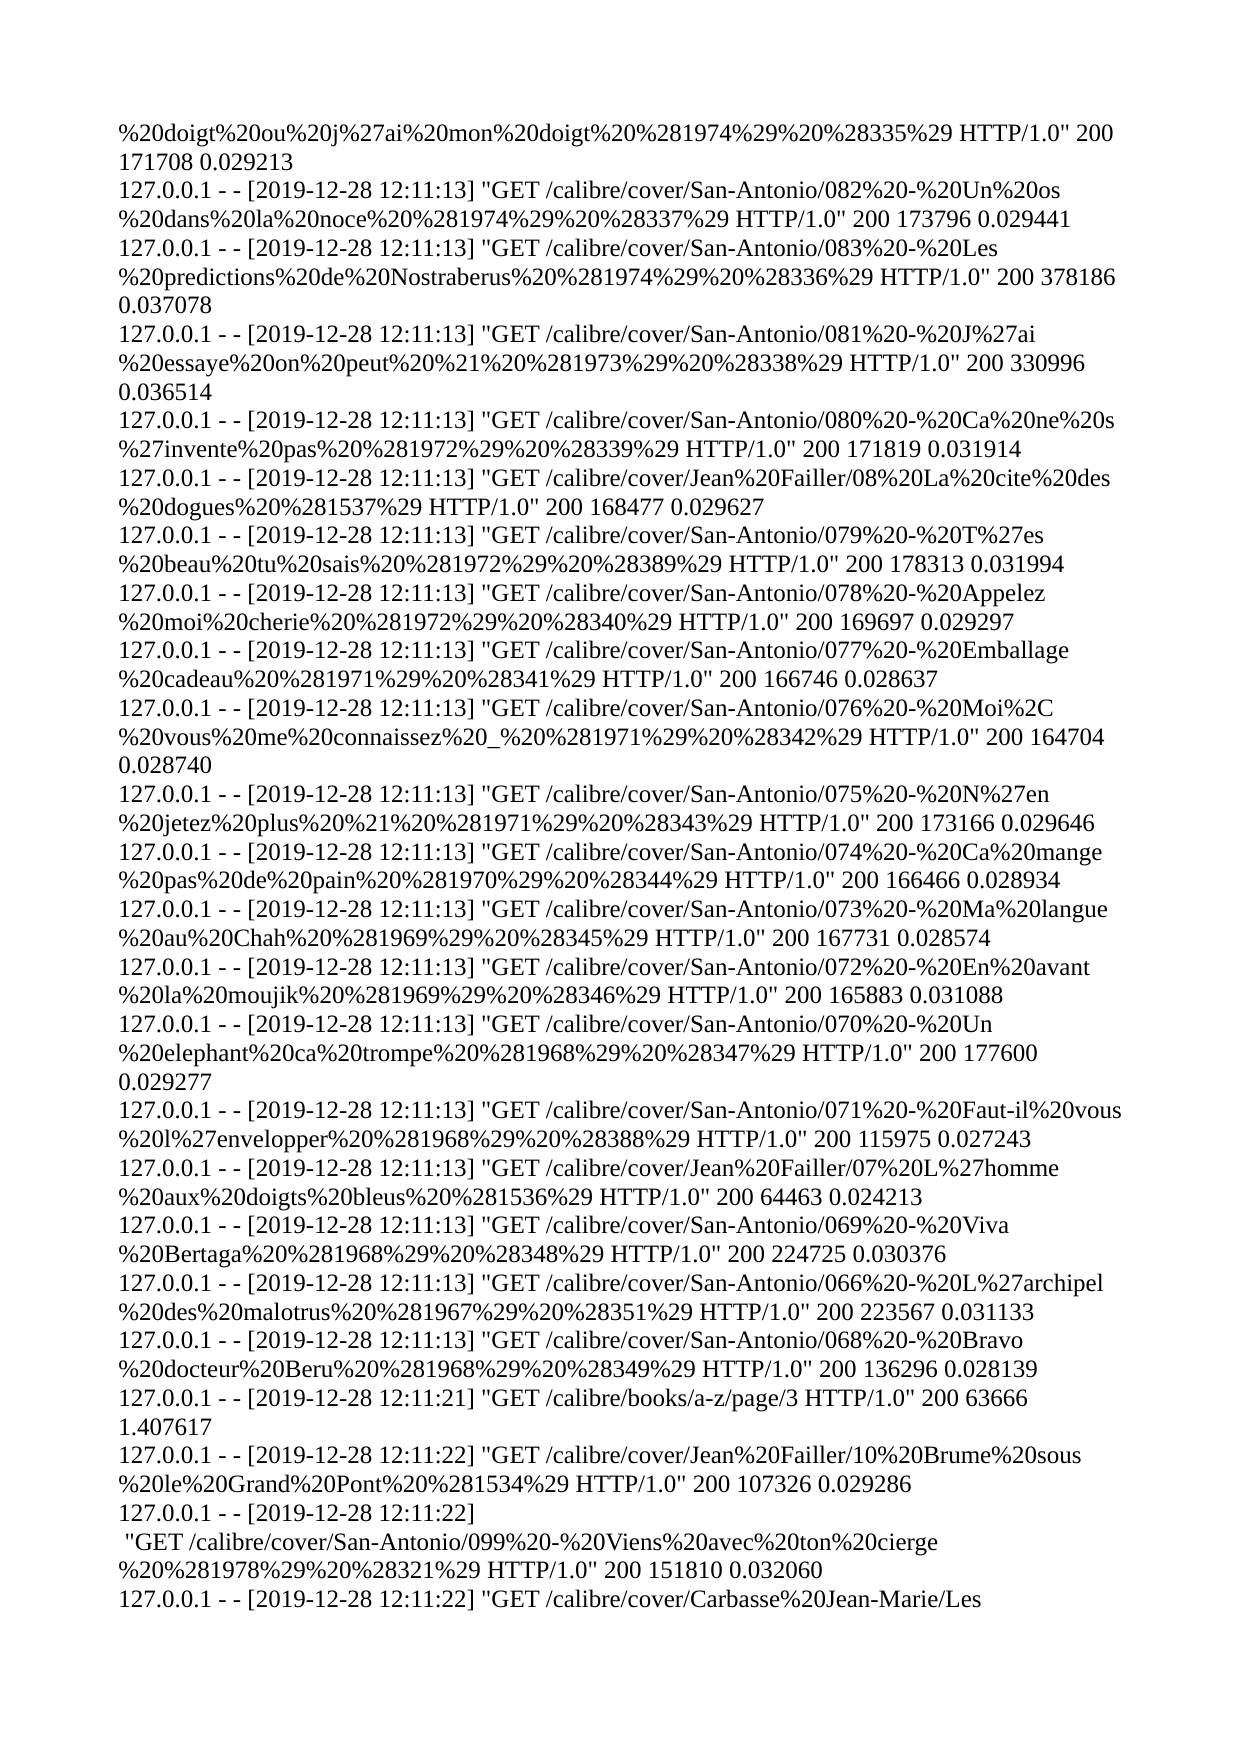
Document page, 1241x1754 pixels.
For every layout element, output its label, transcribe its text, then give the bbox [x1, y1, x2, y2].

text "GET /calibre/cover/San-Antonio/099%20-%20Viens%20avec%20ton%20cierge%20%281978%29%20%28321%29 HTTP/1.0" 200 151810 0.032060 127.0.0.1 - - [2019-12-28 12:11:22] "GET /calibre/cover/Carbasse%20Jean-Marie/Les [118, 1527, 1122, 1613]
text %20doigt%20ou%20j%27ai%20mon%20doigt%20%281974%29%20%28335%29 HTTP/1.0" 200 171708 0.029213 127.0.0.1 - - [2019-12-28 12:11:13] "GET /calibre/cover/San-Antonio/082%20-%20Un%20os%20dans%20la%20noce%20%281974%29%20%28337%29 HTTP/1.0" 200 173796 0.029441 127.0.0.1 - - [2019-12-28 12:11:13] "GET /calibre/cover/San-Antonio/083%20-%20Les%20predictions%20de%20Nostraberus%20%281974%29%20%28336%29 HTTP/1.0" 200 378186 0.037078 127.0.0.1 - - [2019-12-28 12:11:13] "GET /calibre/cover/San-Antonio/081%20-%20J%27ai%20essaye%20on%20peut%20%21%20%281973%29%20%28338%29 HTTP/1.0" 200 330996 0.036514 127.0.0.1 - - [2019-12-28 12:11:13] "GET /calibre/cover/San-Antonio/080%20-%20Ca%20ne%20s%27invente%20pas%20%281972%29%20%28339%29 HTTP/1.0" 200 171819 0.031914 127.0.0.1 - - [2019-12-28 12:11:13] "GET /calibre/cover/Jean%20Failler/08%20La%20cite%20des%20dogues%20%281537%29 HTTP/1.0" 200 168477 0.029627 127.0.0.1 - - [2019-12-28 12:11:13] "GET /calibre/cover/San-Antonio/079%20-%20T%27es%20beau%20tu%20sais%20%281972%29%20%28389%29 HTTP/1.0" 200 178313 0.031994 127.0.0.1 - - [2019-12-28 12:11:13] "GET /calibre/cover/San-Antonio/078%20-%20Appelez%20moi%20cherie%20%281972%29%20%28340%29 HTTP/1.0" 200 169697 0.029297 127.0.0.1 - - [2019-12-28 12:11:13] "GET /calibre/cover/San-Antonio/077%20-%20Emballage%20cadeau%20%281971%29%20%28341%29 HTTP/1.0" 200 166746 0.028637 127.0.0.1 - - [2019-12-28 12:11:13] "GET /calibre/cover/San-Antonio/076%20-%20Moi%2C%20vous%20me%20connaissez%20_%20%281971%29%20%28342%29 HTTP/1.0" 200 164704 0.028740 127.0.0.1 - - [2019-12-28 12:11:13] "GET /calibre/cover/San-Antonio/075%20-%20N%27en%20jetez%20plus%20%21%20%281971%29%20%28343%29 HTTP/1.0" 200 173166 0.029646 127.0.0.1 - - [2019-12-28 12:11:13] "GET /calibre/cover/San-Antonio/074%20-%20Ca%20mange%20pas%20de%20pain%20%281970%29%20%28344%29 HTTP/1.0" 200 166466 0.028934 127.0.0.1 - - [2019-12-28 12:11:13] "GET /calibre/cover/San-Antonio/073%20-%20Ma%20langue%20au%20Chah%20%281969%29%20%28345%29 HTTP/1.0" 200 167731 0.028574 127.0.0.1 - - [2019-12-28 12:11:13] "GET /calibre/cover/San-Antonio/072%20-%20En%20avant%20la%20moujik%20%281969%29%20%28346%29 HTTP/1.0" 200 165883 0.031088 127.0.0.1 - - [2019-12-28 12:11:13] "GET /calibre/cover/San-Antonio/070%20-%20Un%20elephant%20ca%20trompe%20%281968%29%20%28347%29 HTTP/1.0" 200 177600 0.029277 127.0.0.1 - - [2019-12-28 12:11:13] "GET /calibre/cover/San-Antonio/071%20-%20Faut-il%20vous%20l%27envelopper%20%281968%29%20%28388%29 HTTP/1.0" 200 115975 0.027243 127.0.0.1 - - [2019-12-28 12:11:13] "GET /calibre/cover/Jean%20Failler/07%20L%27homme%20aux%20doigts%20bleus%20%281536%29 HTTP/1.0" 200 64463 0.024213 127.0.0.1 - - [2019-12-28 12:11:13] "GET /calibre/cover/San-Antonio/069%20-%20Viva%20Bertaga%20%281968%29%20%28348%29 HTTP/1.0" 200 224725 0.030376 127.0.0.1 - - [2019-12-28 12:11:13] "GET /calibre/cover/San-Antonio/066%20-%20L%27archipel%20des%20malotrus%20%281967%29%20%28351%29 HTTP/1.0" 200 223567 0.031133 127.0.0.1 - - [2019-12-28 12:11:13] "GET /calibre/cover/San-Antonio/068%20-%20Bravo%20docteur%20Beru%20%281968%29%20%28349%29 HTTP/1.0" 200 136296 0.028139 127.0.0.1 - - [2019-12-28 12:11:21] "GET /calibre/books/a-z/page/3 HTTP/1.0" 200 63666 1.407617 127.0.0.1 - - [2019-12-28 12:11:22] "GET /calibre/cover/Jean%20Failler/10%20Brume%20sous%20le%20Grand%20Pont%20%281534%29 HTTP/1.0" 200 107326 0.029286 127.0.0.1 - - [2019-12-28 12:11:22] [118, 118, 1122, 1527]
